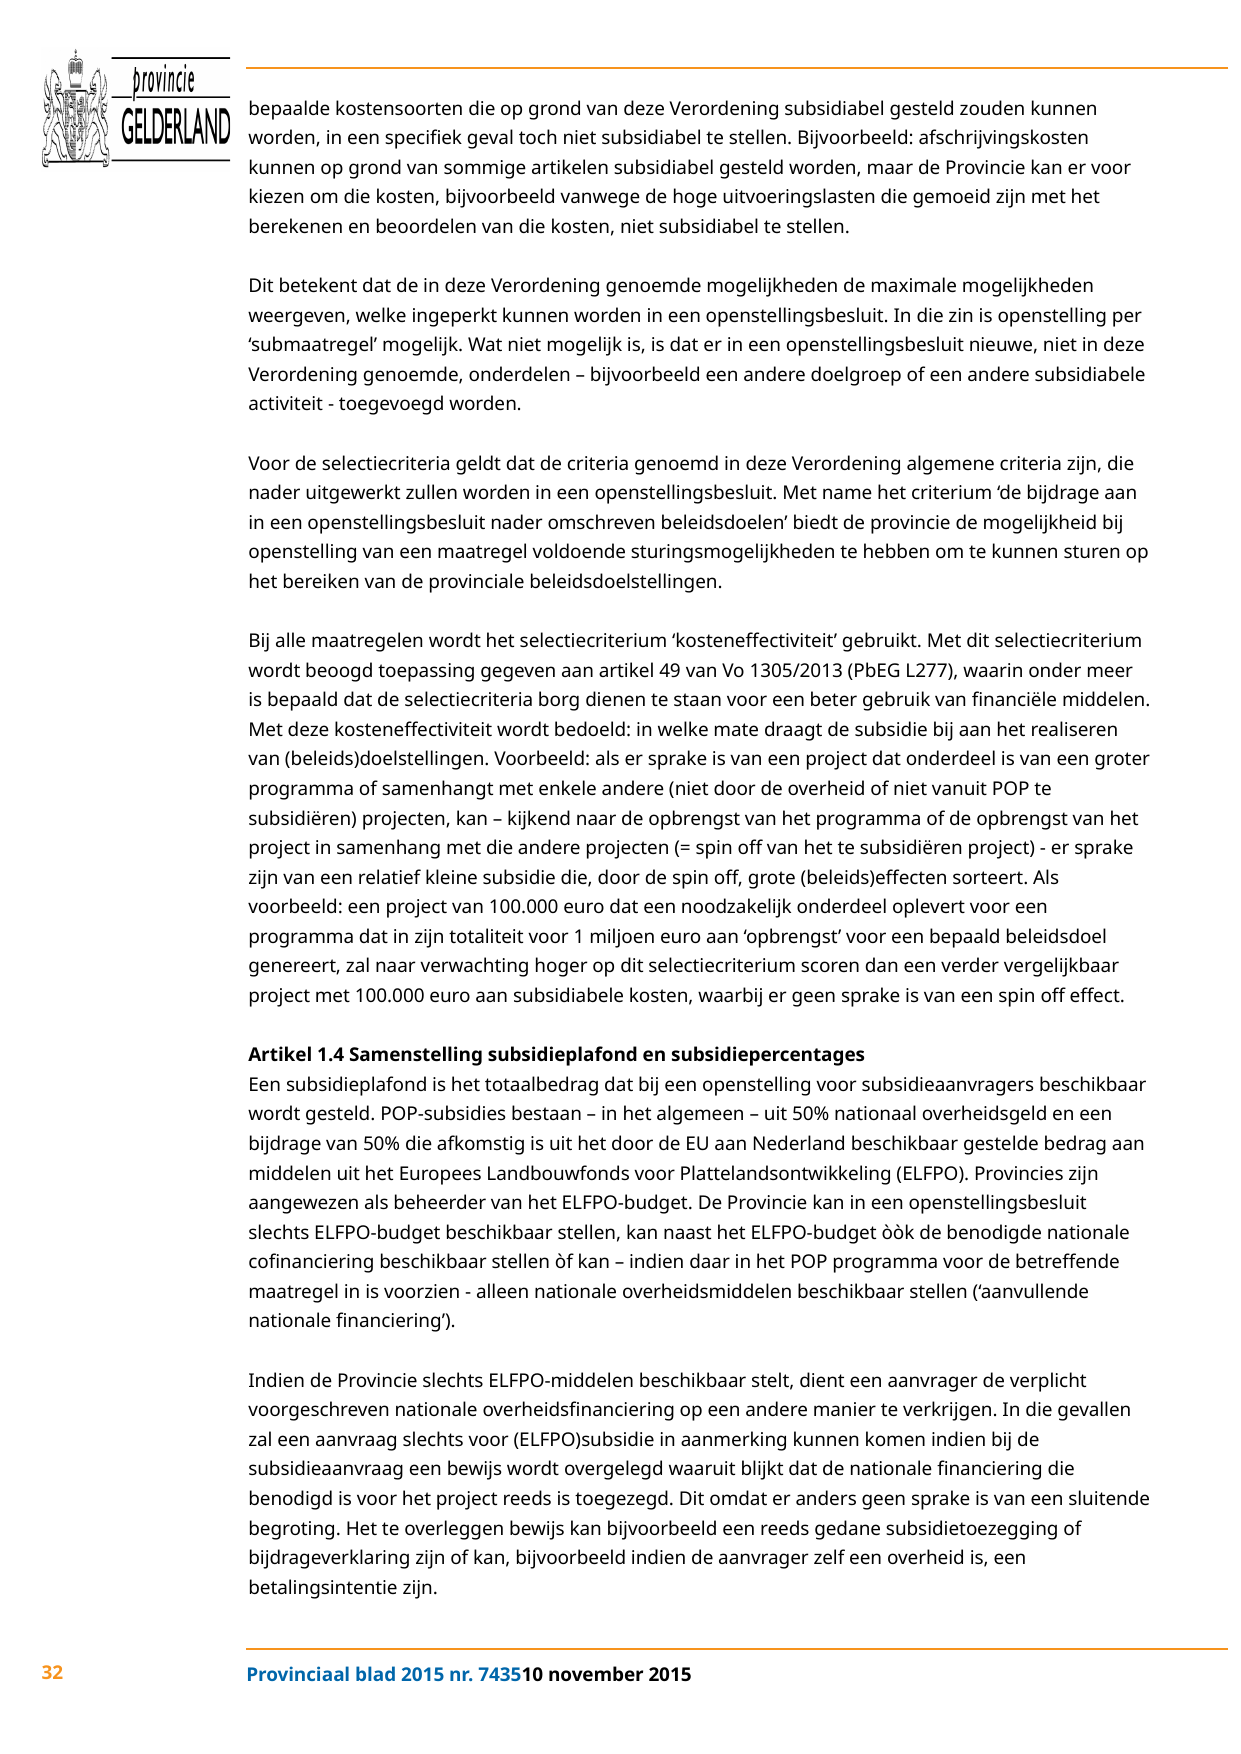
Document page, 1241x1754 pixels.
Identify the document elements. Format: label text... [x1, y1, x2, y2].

text Een subsidieplafond is het totaalbedrag dat bij een openstelling voor subsidieaanvragers beschikbaar wordt gesteld. POP-subsidies bestaan – in het algemeen – uit 50% nationaal overheidsgeld en een bijdrage van 50% die afkomstig is uit het door de EU aan Nederland beschikbaar gestelde bedrag aan middelen uit het Europees Landbouwfonds voor Plattelandsontwikkeling (ELFPO). Provincies zijn aangewezen als beheerder van het ELFPO-budget. De Provincie kan in een openstellingsbesluit slechts ELFPO-budget beschikbaar stellen, kan naast het ELFPO-budget òòk de benodigde nationale cofinanciering beschikbaar stellen òf kan – indien daar in het POP programma voor de betreffende maatregel in is voorzien - alleen nationale overheidsmiddelen beschikbaar stellen (‘aanvullende nationale financiering’). [248, 1071, 1152, 1333]
picture [41, 47, 231, 172]
text Artikel 1.4 Samenstelling subsidieplafond en subsidiepercentages [248, 1041, 1152, 1067]
text Indien de Provincie slechts ELFPO-middelen beschikbaar stelt, dient een aanvrager de verplicht voorgeschreven nationale overheidsfinanciering op een andere manier te verkrijgen. In die gevallen zal een aanvraag slechts voor (ELFPO)subsidie in aanmerking kunnen komen indien bij de subsidieaanvraag een bewijs wordt overgelegd waaruit blijkt dat de nationale financiering die benodigd is voor het project reeds is toegezegd. Dit omdat er anders geen sprake is van een sluitende begroting. Het te overleggen bewijs kan bijvoorbeeld een reeds gedane subsidietoezegging of bijdrageverklaring zijn of kan, bijvoorbeeld indien de aanvrager zelf een overheid is, een betalingsintentie zijn. [248, 1367, 1152, 1600]
text bepaalde kostensoorten die op grond van deze Verordening subsidiabel gesteld zouden kunnen worden, in een specifiek geval toch niet subsidiabel te stellen. Bijvoorbeeld: afschrijvingskosten kunnen op grond van sommige artikelen subsidiabel gesteld worden, maar de Provincie kan er voor kiezen om die kosten, bijvoorbeeld vanwege de hoge uitvoeringslasten die gemoeid zijn met het berekenen en beoordelen van die kosten, niet subsidiabel te stellen. [248, 95, 1152, 239]
text Voor de selectiecriteria geldt dat de criteria genoemd in deze Verordening algemene criteria zijn, die nader uitgewerkt zullen worden in een openstellingsbesluit. Met name het criterium ‘de bijdrage aan in een openstellingsbesluit nader omschreven beleidsdoelen’ biedt de provincie de mogelijkheid bij openstelling van een maatregel voldoende sturingsmogelijkheden te hebben om te kunnen sturen op het bereiken van de provinciale beleidsdoelstellingen. [248, 450, 1152, 594]
text Bij alle maatregelen wordt het selectiecriterium ‘kosteneffectiviteit’ gebruikt. Met dit selectiecriterium wordt beoogd toepassing gegeven aan artikel 49 van Vo 1305/2013 (PbEG L277), waarin onder meer is bepaald dat de selectiecriteria borg dienen te staan voor een beter gebruik van financiële middelen. Met deze kosteneffectiviteit wordt bedoeld: in welke mate draagt de subsidie bij aan het realiseren van (beleids)doelstellingen. Voorbeeld: als er sprake is van een project dat onderdeel is van een groter programma of samenhangt met enkele andere (niet door de overheid of niet vanuit POP te subsidiëren) projecten, kan – kijkend naar de opbrengst van het programma of de opbrengst van het project in samenhang met die andere projecten (= spin off van het te subsidiëren project) - er sprake zijn van een relatief kleine subsidie die, door de spin off, grote (beleids)effecten sorteert. Als voorbeeld: een project van 100.000 euro dat een noodzakelijk onderdeel oplevert voor een programma dat in zijn totaliteit voor 1 miljoen euro aan ‘opbrengst’ voor een bepaald beleidsdoel genereert, zal naar verwachting hoger op dit selectiecriterium scoren dan een verder vergelijkbaar project met 100.000 euro aan subsidiabele kosten, waarbij er geen sprake is van een spin off effect. [248, 627, 1152, 1008]
text Dit betekent dat de in deze Verordening genoemde mogelijkheden de maximale mogelijkheden weergeven, welke ingeperkt kunnen worden in een openstellingsbesluit. In die zin is openstelling per ‘submaatregel’ mogelijk. Wat niet mogelijk is, is dat er in een openstellingsbesluit nieuwe, niet in deze Verordening genoemde, onderdelen – bijvoorbeeld een andere doelgroep of een andere subsidiabele activiteit - toegevoegd worden. [248, 272, 1152, 416]
